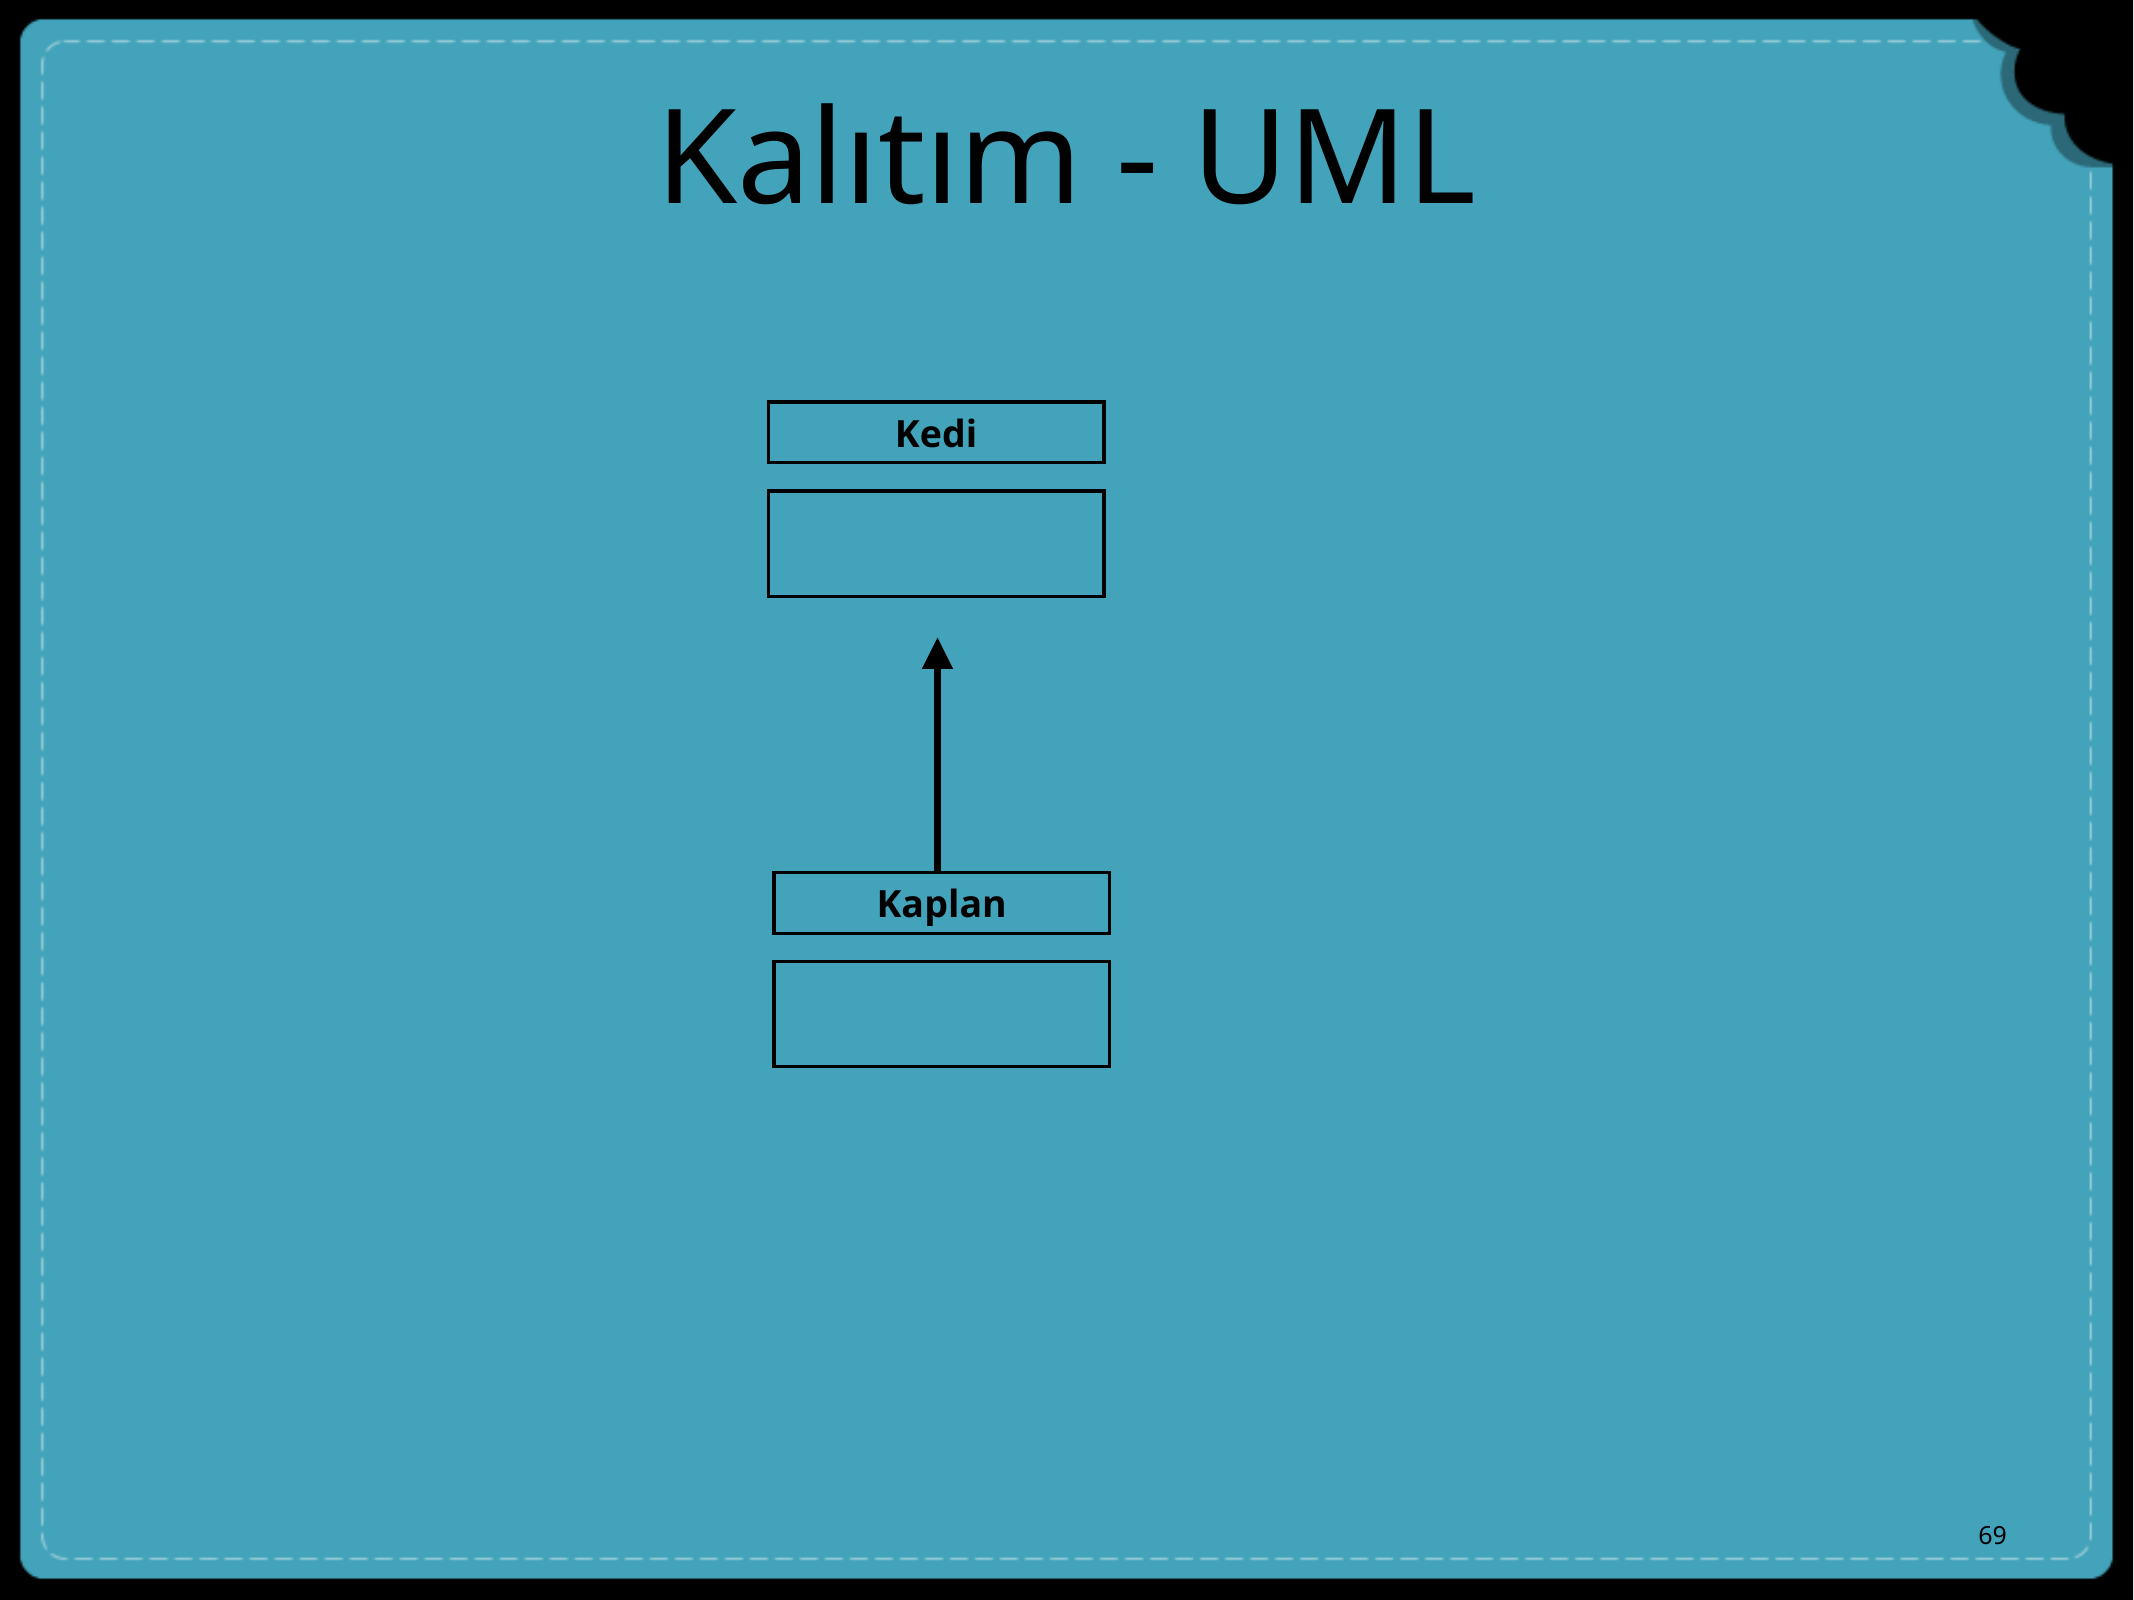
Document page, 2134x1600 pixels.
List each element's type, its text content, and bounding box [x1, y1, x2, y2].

text_box Kaplan [774, 872, 1110, 934]
text_box Kedi [768, 401, 1104, 463]
title Kalıtım - UML [106, 64, 2027, 311]
picture [0, 0, 2134, 1600]
